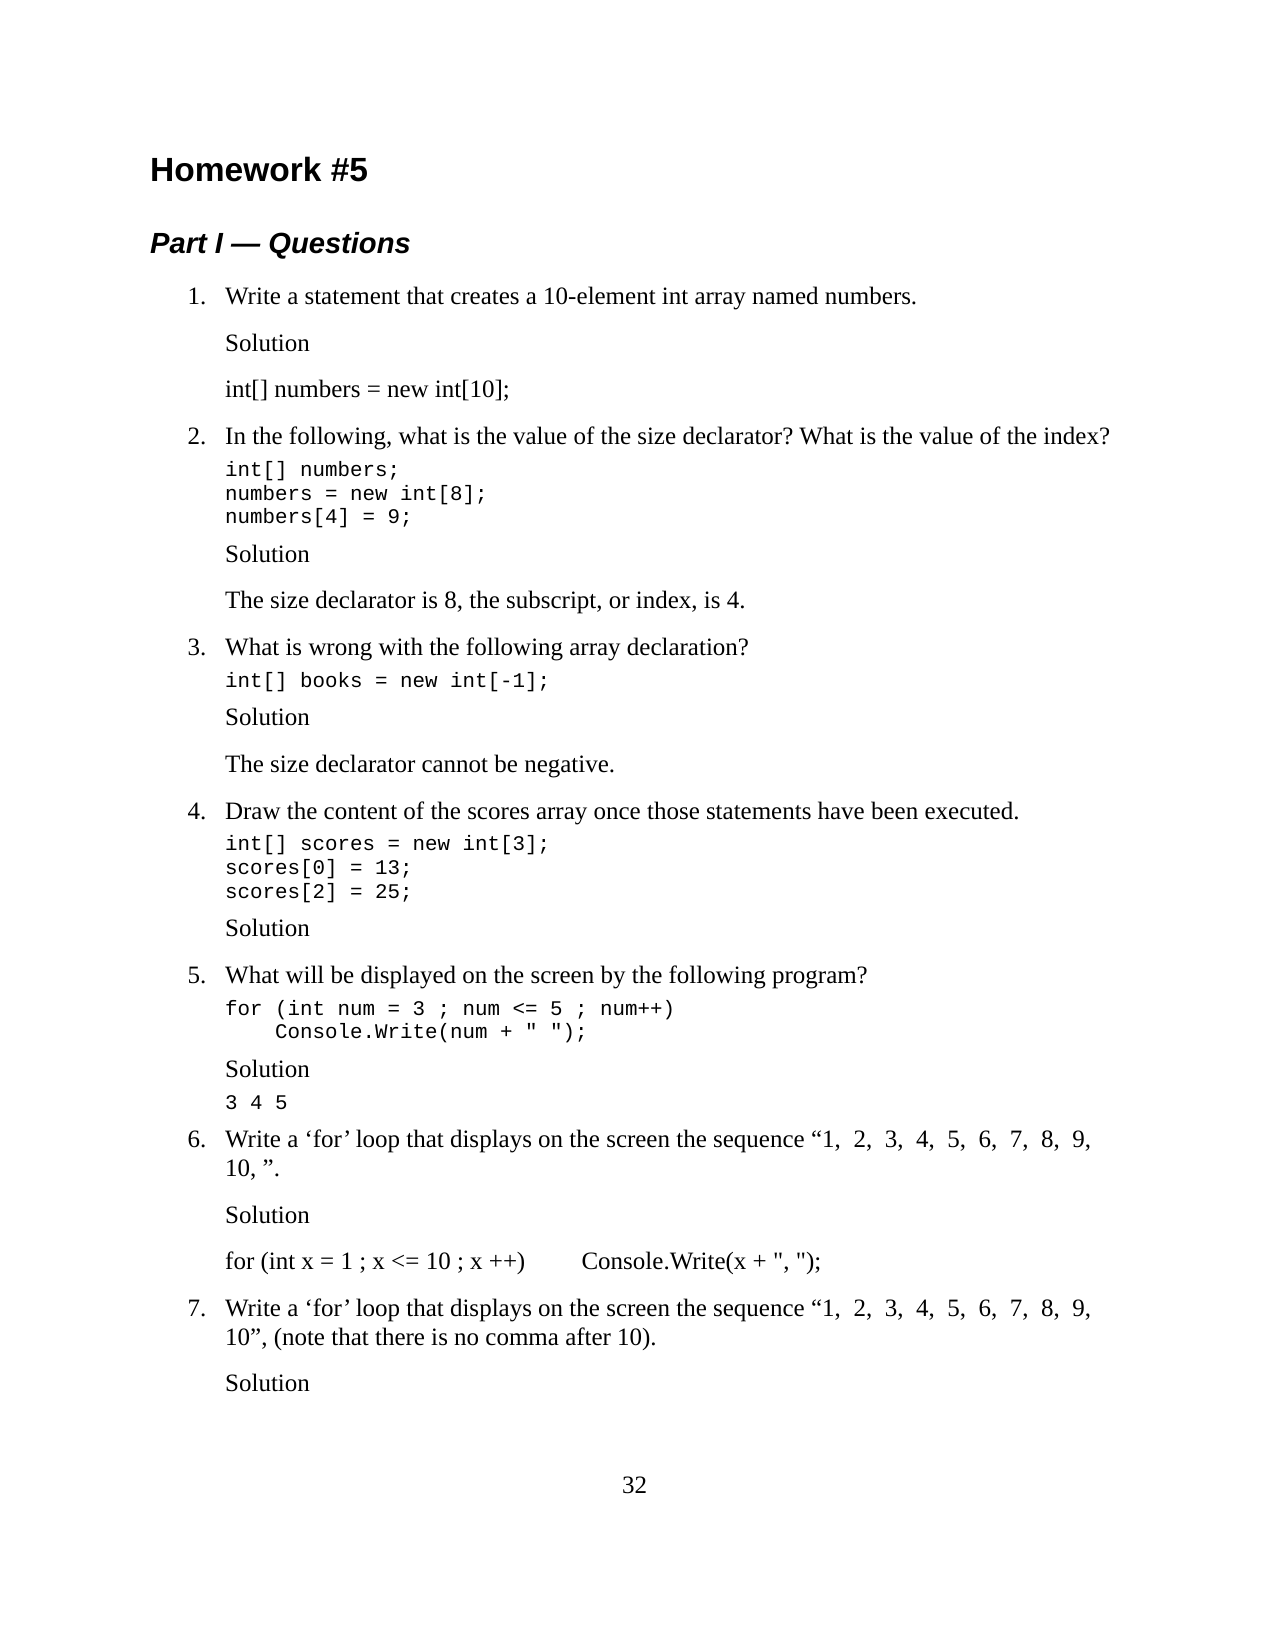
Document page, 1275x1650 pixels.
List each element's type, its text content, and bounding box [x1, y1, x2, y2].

list Solution [187, 1368, 1125, 1397]
list int[] numbers = new int[10]; [187, 374, 1125, 403]
list Solution [187, 913, 1125, 942]
list int[] books = new int[-1]; [187, 670, 1125, 693]
list In the following, what is the value of the size declarator? What is the value of the index? [187, 421, 1125, 450]
list What is wrong with the following array declaration? [187, 632, 1125, 661]
list Solution [187, 1200, 1125, 1228]
list Write a statement that creates a 10-element int array named numbers. [187, 281, 1125, 310]
list scores[0] = 13; [187, 857, 1125, 881]
list Solution [187, 1054, 1125, 1083]
list 3 4 5 [187, 1092, 1125, 1115]
list numbers[4] = 9; [187, 506, 1125, 530]
list Solution [187, 539, 1125, 567]
subtitle Part I — Questions [150, 226, 1125, 260]
list for (int num = 3 ; num <= 5 ; num++) [187, 998, 1125, 1021]
list Solution [187, 702, 1125, 731]
list int[] scores = new int[3]; [187, 833, 1125, 857]
list Solution [187, 328, 1125, 357]
subtitle Homework #5 [150, 150, 1125, 189]
list scores[2] = 25; [187, 881, 1125, 904]
list Write a ‘for’ loop that displays on the screen the sequence “1, 2, 3, 4, 5, 6, 7, 8, 9, 10”, (note that there is no comma after 10). [187, 1293, 1125, 1351]
list for (int x = 1 ; x <= 10 ; x ++) Console.Write(x + ", "); [187, 1246, 1125, 1275]
list int[] numbers; [187, 459, 1125, 482]
list What will be displayed on the screen by the following program? [187, 960, 1125, 989]
list Draw the content of the scores array once those statements have been executed. [187, 796, 1125, 824]
list The size declarator is 8, the subscript, or index, is 4. [187, 585, 1125, 614]
list Write a ‘for’ loop that displays on the screen the sequence “1, 2, 3, 4, 5, 6, 7, 8, 9, 10, ”. [187, 1124, 1125, 1182]
list numbers = new int[8]; [187, 482, 1125, 506]
list The size declarator cannot be negative. [187, 749, 1125, 778]
list Console.Write(num + " "); [187, 1021, 1125, 1045]
